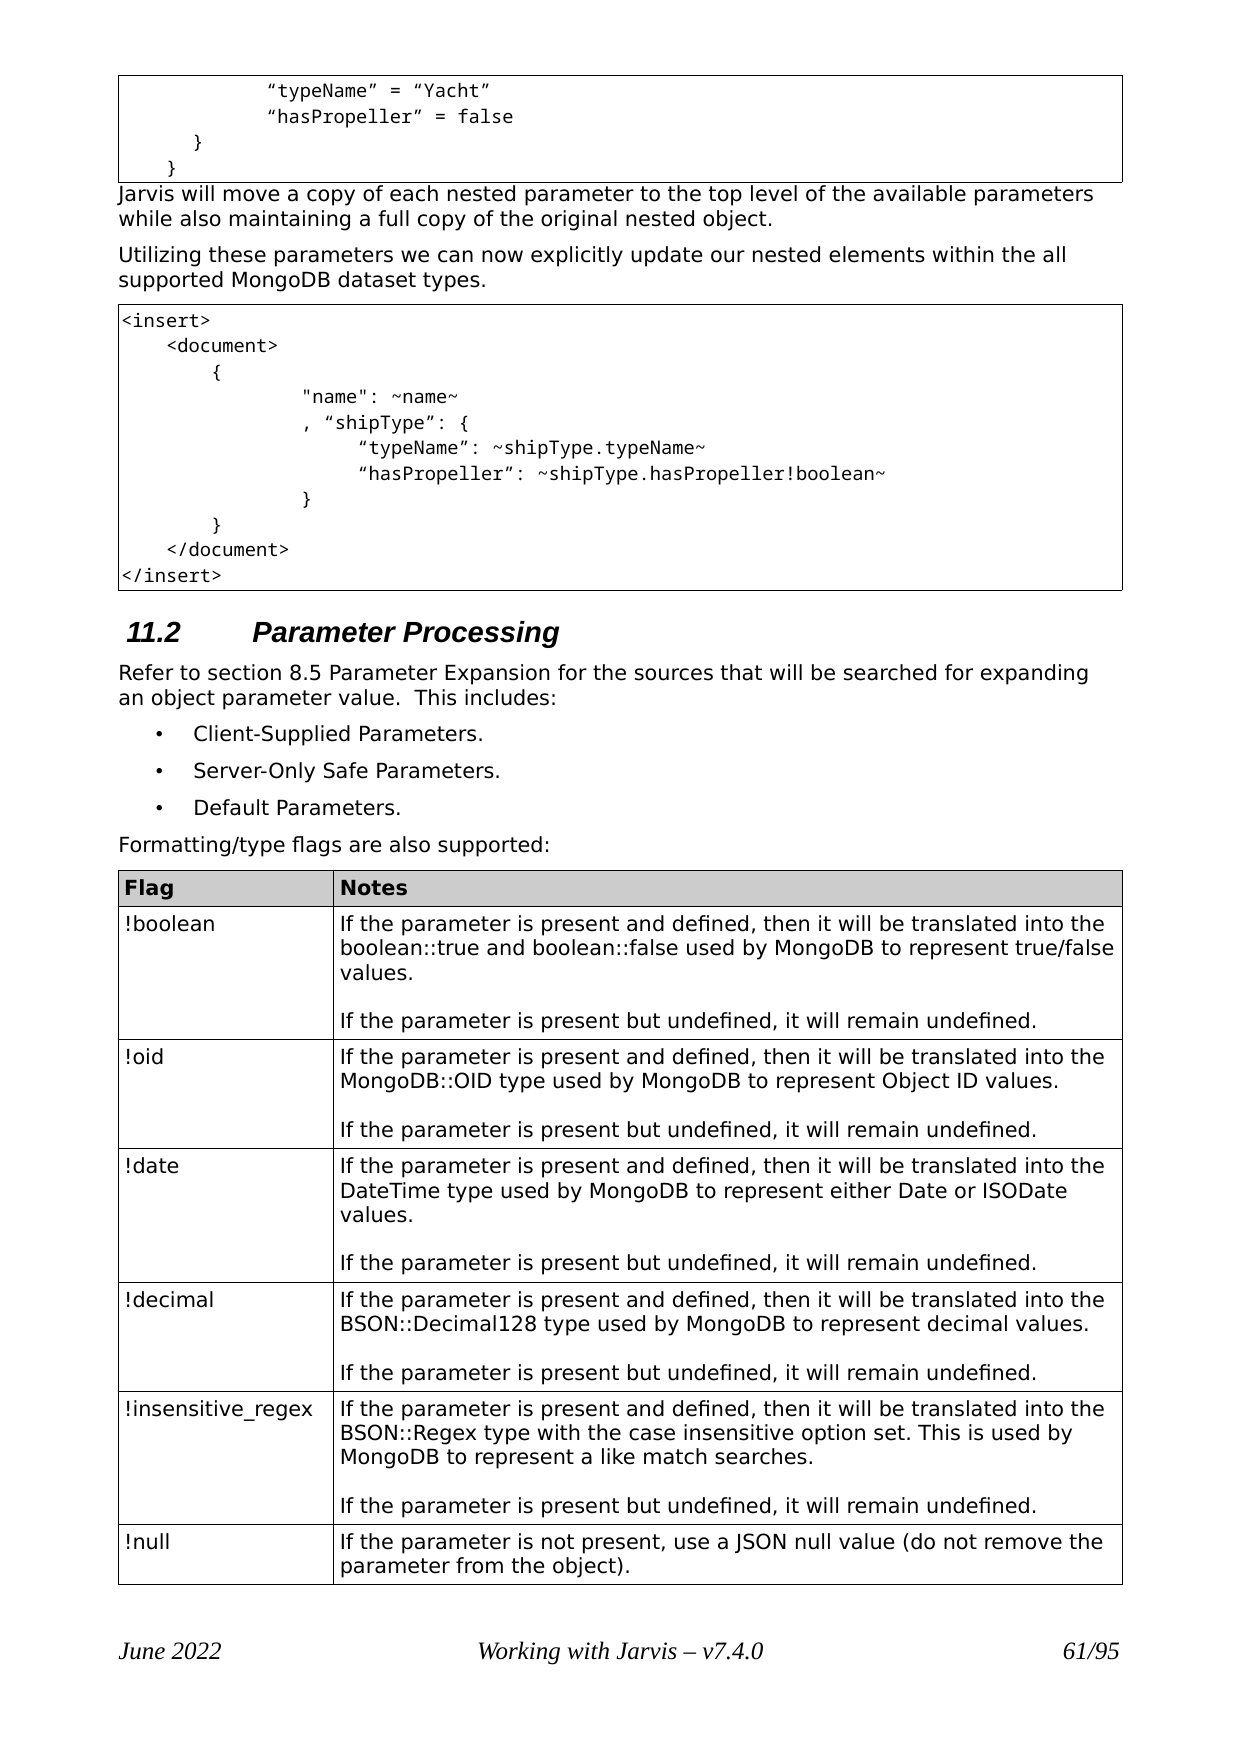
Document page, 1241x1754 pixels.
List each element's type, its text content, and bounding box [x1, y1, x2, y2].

table_cell !date [119, 1149, 333, 1281]
list Default Parameters. [156, 796, 1122, 820]
text “hasPropeller” = false [119, 101, 1122, 126]
text <insert> [119, 305, 1122, 330]
text } [119, 152, 1122, 182]
text “typeName” = “Yacht” [119, 76, 1122, 101]
text } [119, 126, 1122, 152]
table_cell !oid [119, 1040, 333, 1148]
table_cell !null [119, 1525, 333, 1584]
table_cell !boolean [119, 907, 333, 1039]
text Refer to section 8.5 Parameter Expansion for the sources that will be searched for expanding an object parameter value. This includes: [118, 661, 1122, 710]
text { [119, 355, 1122, 381]
text </document> [119, 534, 1122, 559]
text } [119, 483, 1122, 508]
text Jarvis will move a copy of each nested parameter to the top level of the available parameters while also maintaining a full copy of the original nested object. [118, 183, 1122, 231]
table_header Flag [119, 871, 333, 906]
text Formatting/type flags are also supported: [118, 833, 1122, 857]
table_cell If the parameter is present and defined, then it will be translated into the BSON::Regex type with the case insensitive option set. This is used by MongoDB to represent a like match searches. If the parameter is present but undefined, it will remain undefined. [334, 1392, 1122, 1524]
text , “shipType”: { [119, 406, 1122, 432]
text "name": ~name~ [119, 381, 1122, 406]
text Utilizing these parameters we can now explicitly update our nested elements within the all supported MongoDB dataset types. [118, 243, 1122, 292]
subtitle Parameter Processing [118, 615, 1122, 649]
text </insert> [119, 559, 1122, 590]
text <document> [119, 330, 1122, 355]
table_cell !insensitive_regex [119, 1392, 333, 1524]
list Server-Only Safe Parameters. [156, 759, 1122, 783]
table_cell If the parameter is not present, use a JSON null value (do not remove the parameter from the object). [334, 1525, 1122, 1584]
table_cell If the parameter is present and defined, then it will be translated into the boolean::true and boolean::false used by MongoDB to represent true/false values. If the parameter is present but undefined, it will remain undefined. [334, 907, 1122, 1039]
text } [119, 508, 1122, 534]
table_cell !decimal [119, 1283, 333, 1391]
list Client-Supplied Parameters. [156, 722, 1122, 747]
table_header Notes [334, 871, 1122, 906]
text “hasPropeller”: ~shipType.hasPropeller!boolean~ [119, 457, 1122, 483]
text “typeName”: ~shipType.typeName~ [119, 432, 1122, 457]
table_cell If the parameter is present and defined, then it will be translated into the BSON::Decimal128 type used by MongoDB to represent decimal values. If the parameter is present but undefined, it will remain undefined. [334, 1283, 1122, 1391]
table_cell If the parameter is present and defined, then it will be translated into the DateTime type used by MongoDB to represent either Date or ISODate values. If the parameter is present but undefined, it will remain undefined. [334, 1149, 1122, 1281]
table_cell If the parameter is present and defined, then it will be translated into the MongoDB::OID type used by MongoDB to represent Object ID values. If the parameter is present but undefined, it will remain undefined. [334, 1040, 1122, 1148]
